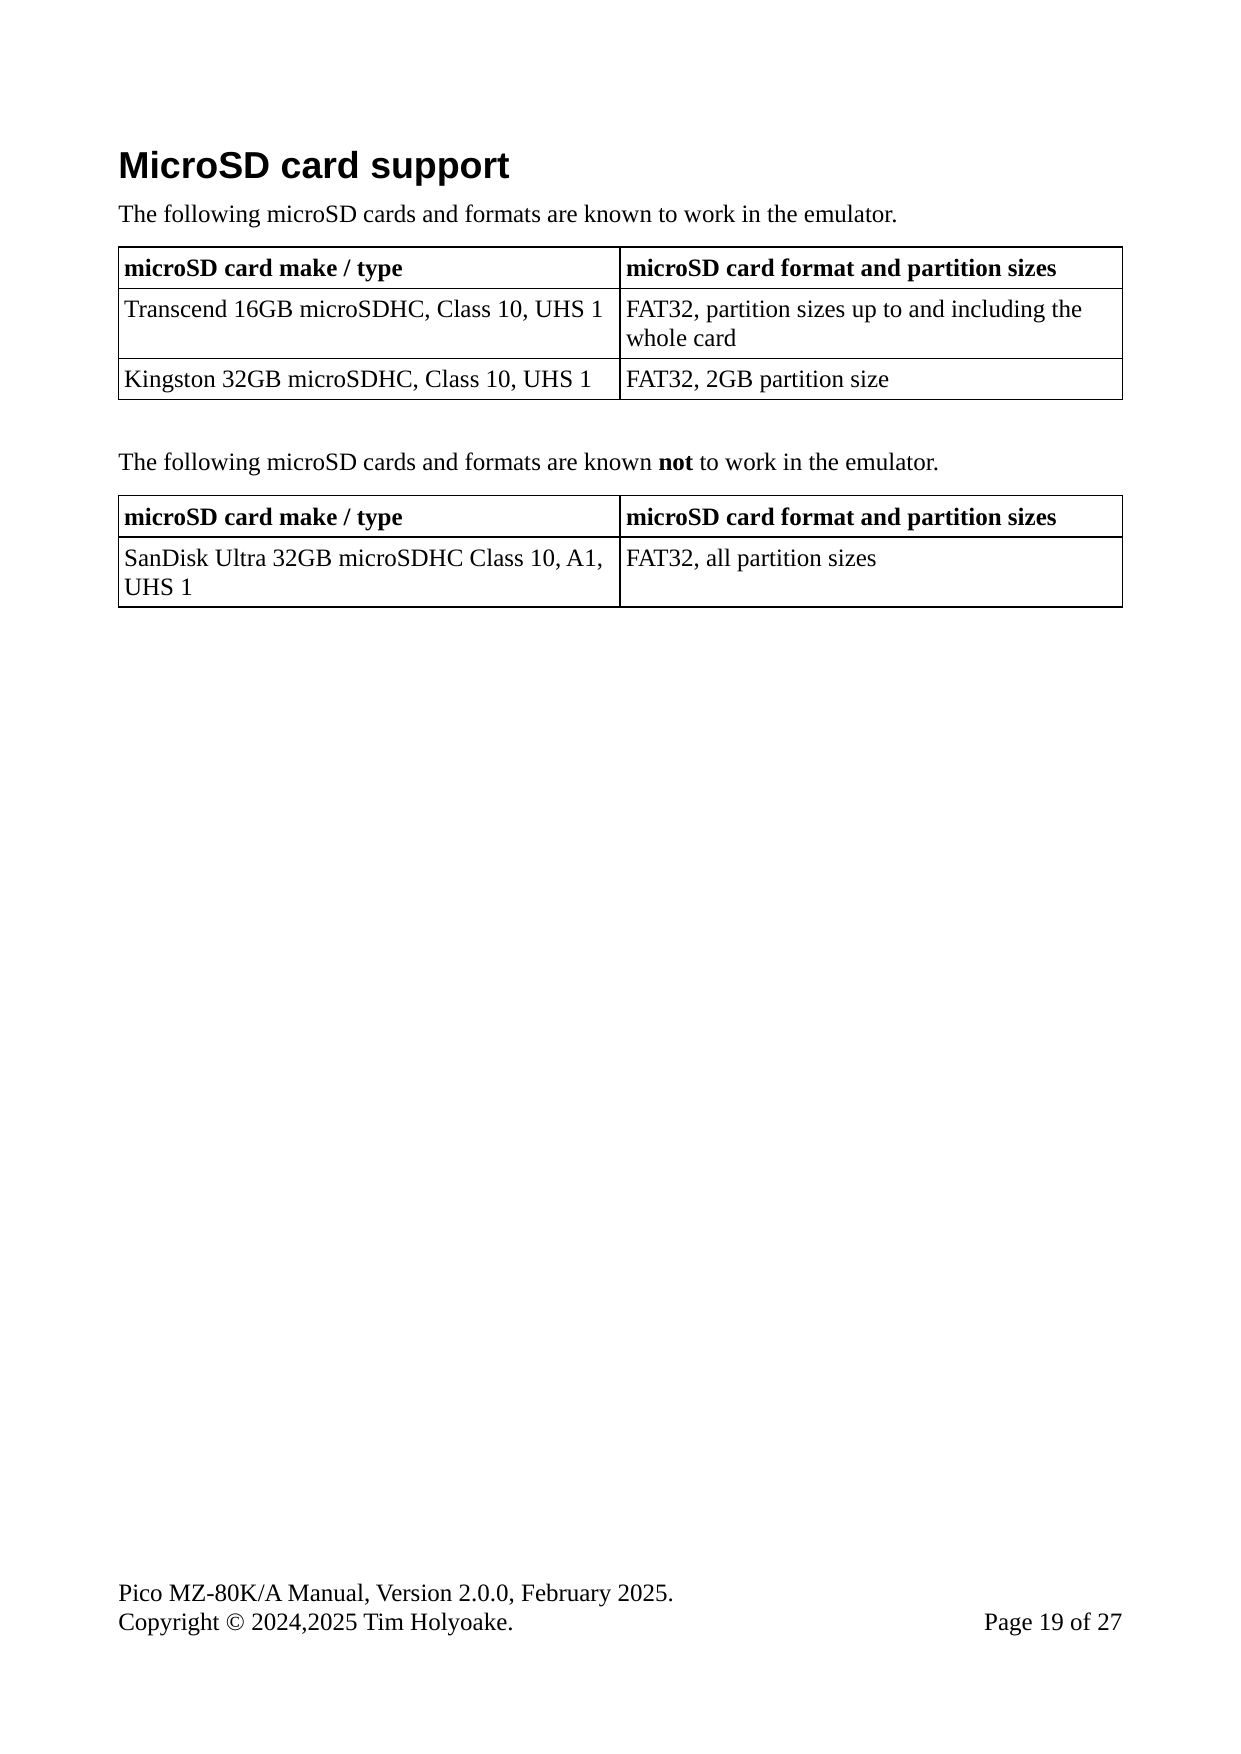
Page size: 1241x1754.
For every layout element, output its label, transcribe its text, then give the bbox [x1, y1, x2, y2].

table_cell FAT32, all partition sizes [621, 538, 1122, 606]
subtitle MicroSD card support [118, 143, 1122, 186]
table_cell Transcend 16GB microSDHC, Class 10, UHS 1 [119, 289, 619, 358]
table_header microSD card format and partition sizes [621, 248, 1122, 288]
table_header microSD card format and partition sizes [621, 496, 1122, 536]
text The following microSD cards and formats are known not to work in the emulator. [118, 447, 1122, 476]
table_header microSD card make / type [119, 496, 619, 536]
table_cell SanDisk Ultra 32GB microSDHC Class 10, A1, UHS 1 [119, 538, 619, 606]
table_cell FAT32, 2GB partition size [621, 359, 1122, 399]
table_cell Kingston 32GB microSDHC, Class 10, UHS 1 [119, 359, 619, 399]
text The following microSD cards and formats are known to work in the emulator. [118, 199, 1122, 227]
table_header microSD card make / type [119, 248, 619, 288]
table_cell FAT32, partition sizes up to and including the whole card [621, 289, 1122, 358]
